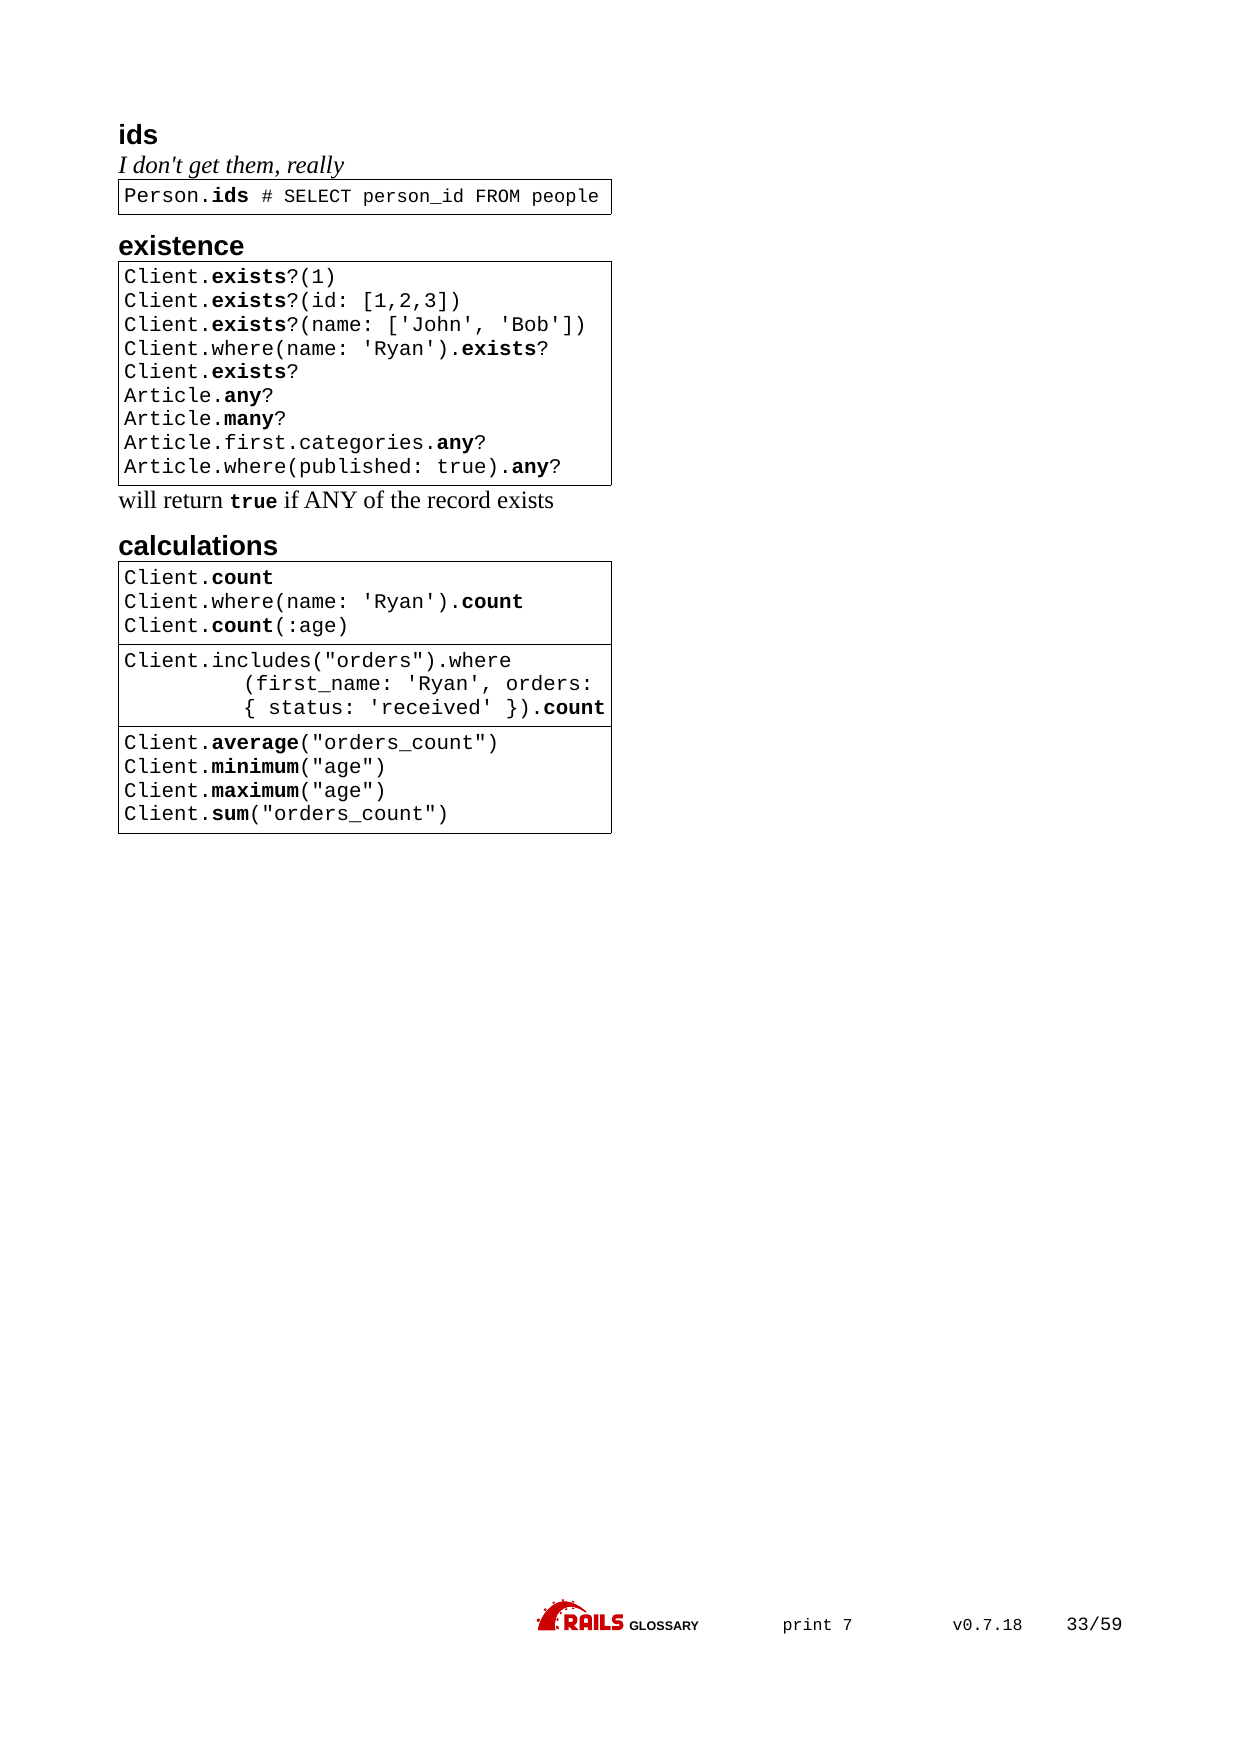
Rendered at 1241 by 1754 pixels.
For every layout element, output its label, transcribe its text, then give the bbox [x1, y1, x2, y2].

table_cell Client.average("orders_count") Client.minimum("age") Client.maximum("age") Client.sum("orders_count") [119, 727, 611, 833]
subtitle existence [118, 229, 611, 261]
table_cell Client.includes("orders").where (first_name: 'Ryan', orders: { status: 'received' }).count [119, 645, 611, 726]
table_header Client.exists?(1) Client.exists?(id: [1,2,3]) Client.exists?(name: ['John', 'Bob']) Client.where(name: 'Ryan').exists? Client.exists? Article.any? Article.many? Article.first.categories.any? Article.where(published: true).any? [119, 262, 611, 485]
table_header Client.count Client.where(name: 'Ryan').count Client.count(:age) [119, 562, 611, 644]
text I don't get them, really [118, 150, 611, 179]
subtitle ids [118, 118, 611, 150]
table_header Person.ids # SELECT person_id FROM people [119, 180, 611, 214]
text will return true if ANY of the record exists [118, 486, 611, 515]
subtitle calculations [118, 529, 611, 561]
